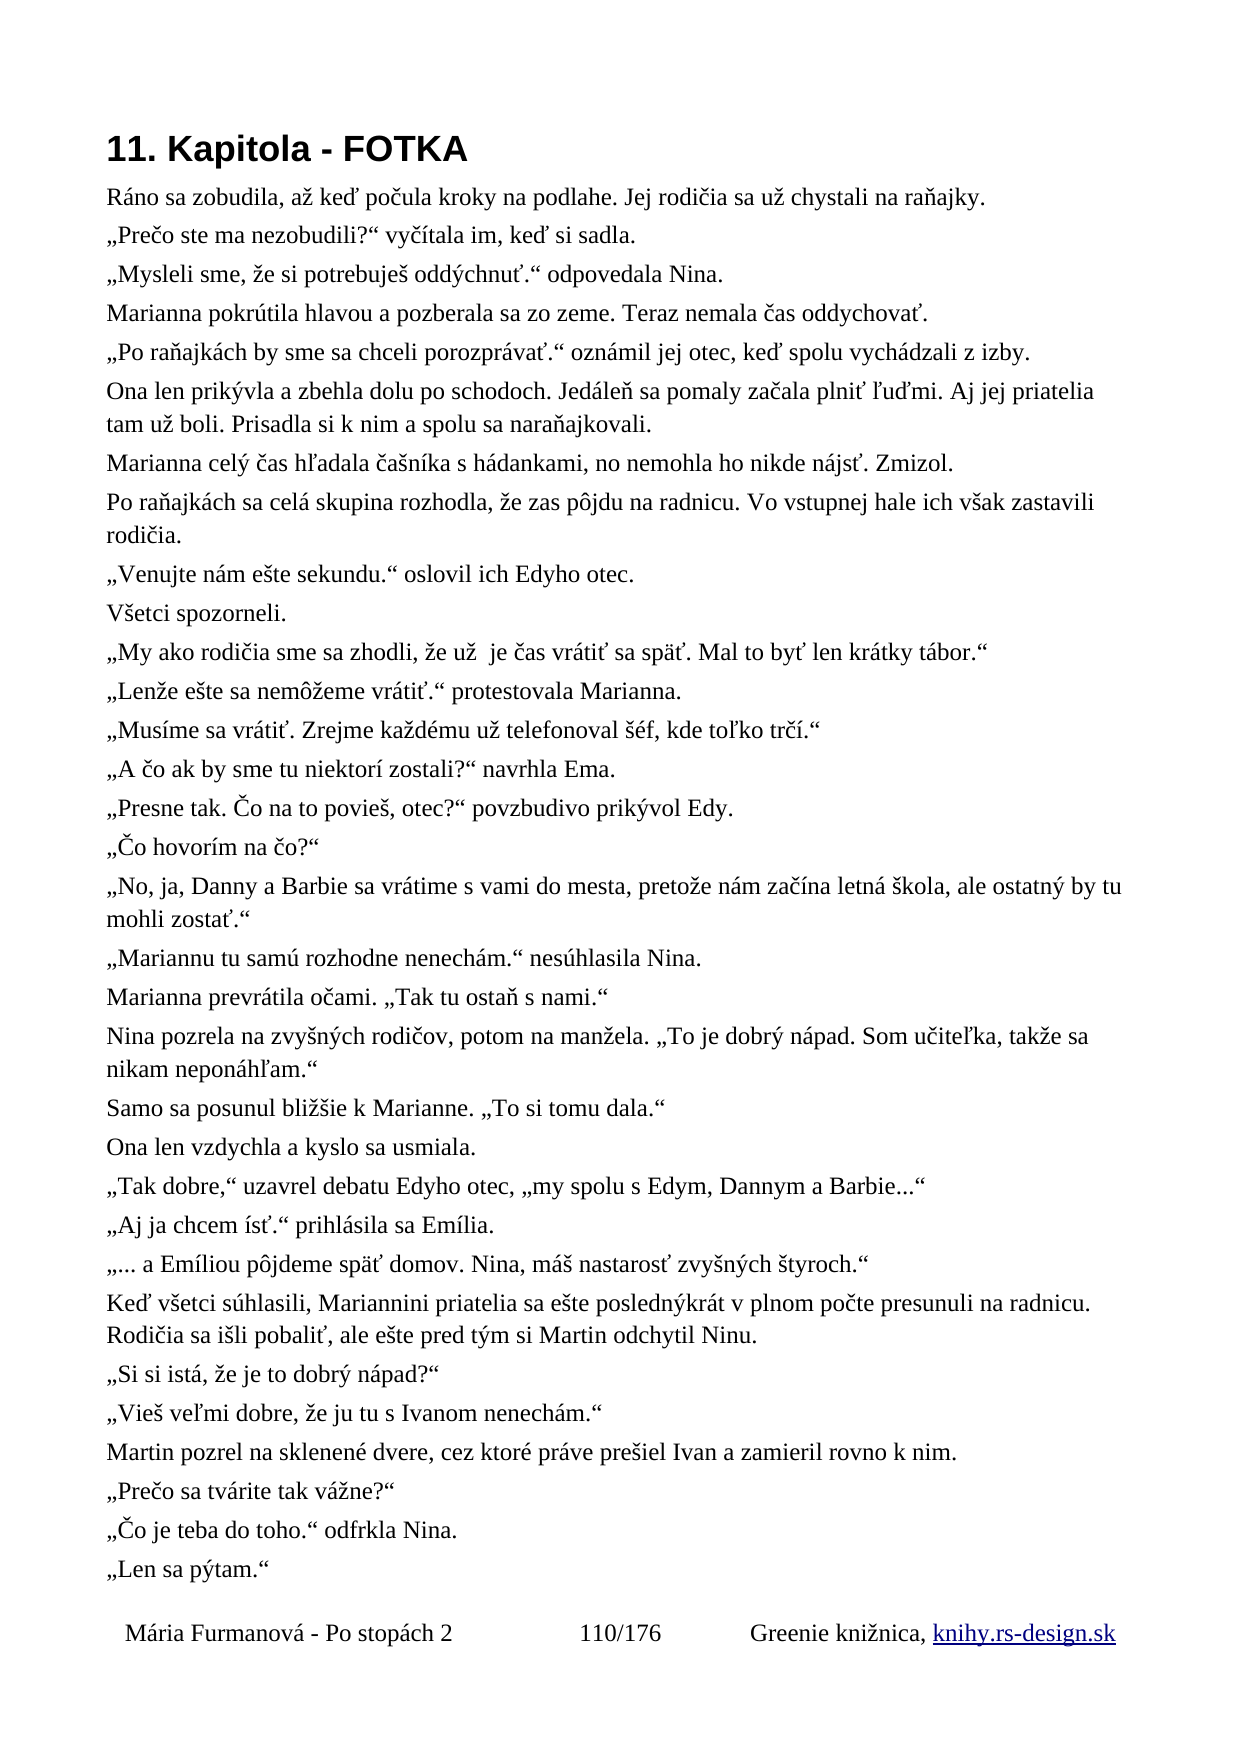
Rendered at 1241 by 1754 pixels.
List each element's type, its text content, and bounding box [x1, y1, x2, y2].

text „Len sa pýtam.“ [106, 1554, 1134, 1583]
text Ráno sa zobudila, až keď počula kroky na podlahe. Jej rodičia sa už chystali na raňajky. [106, 182, 1134, 210]
text „Tak dobre,“ uzavrel debatu Edyho otec, „my spolu s Edym, Dannym a Barbie...“ [106, 1171, 1134, 1199]
text Marianna pokrútila hlavou a pozberala sa zo zeme. Teraz nemala čas oddychovať. [106, 298, 1134, 327]
text Ona len vzdychla a kyslo sa usmiala. [106, 1132, 1134, 1161]
text „Čo hovorím na čo?“ [106, 832, 1134, 861]
text Martin pozrel na sklenené dvere, cez ktoré práve prešiel Ivan a zamieril rovno k nim. [106, 1437, 1134, 1466]
text „Čo je teba do toho.“ odfrkla Nina. [106, 1515, 1134, 1544]
subtitle 11. Kapitola - FOTKA [106, 127, 1134, 169]
text „Po raňajkách by sme sa chceli porozprávať.“ oznámil jej otec, keď spolu vychádzali z izby. [106, 337, 1134, 366]
text „Prečo ste ma nezobudili?“ vyčítala im, keď si sadla. [106, 221, 1134, 249]
text Marianna celý čas hľadala čašníka s hádankami, no nemohla ho nikde nájsť. Zmizol. [106, 448, 1134, 477]
text „A čo ak by sme tu niektorí zostali?“ navrhla Ema. [106, 754, 1134, 783]
text „Musíme sa vrátiť. Zrejme každému už telefonoval šéf, kde toľko trčí.“ [106, 715, 1134, 744]
text Samo sa posunul bližšie k Marianne. „To si tomu dala.“ [106, 1093, 1134, 1122]
text „No, ja, Danny a Barbie sa vrátime s vami do mesta, pretože nám začína letná škola, ale ostatný by tu mohli zostať.“ [106, 871, 1134, 933]
text „Mariannu tu samú rozhodne nenechám.“ nesúhlasila Nina. [106, 943, 1134, 972]
text Všetci spozorneli. [106, 598, 1134, 627]
text „Prečo sa tvárite tak vážne?“ [106, 1476, 1134, 1505]
text „Venujte nám ešte sekundu.“ oslovil ich Edyho otec. [106, 559, 1134, 588]
text „... a Emíliou pôjdeme späť domov. Nina, máš nastarosť zvyšných štyroch.“ [106, 1249, 1134, 1277]
text Nina pozrela na zvyšných rodičov, potom na manžela. „To je dobrý nápad. Som učiteľka, takže sa nikam neponáhľam.“ [106, 1021, 1134, 1083]
text „Vieš veľmi dobre, že ju tu s Ivanom nenechám.“ [106, 1398, 1134, 1427]
text „Aj ja chcem ísť.“ prihlásila sa Emília. [106, 1210, 1134, 1238]
text „Presne tak. Čo na to povieš, otec?“ povzbudivo prikývol Edy. [106, 793, 1134, 822]
text „Si si istá, že je to dobrý nápad?“ [106, 1359, 1134, 1388]
text Ona len prikývla a zbehla dolu po schodoch. Jedáleň sa pomaly začala plniť ľuďmi. Aj jej priatelia tam už boli. Prisadla si k nim a spolu sa naraňajkovali. [106, 376, 1134, 438]
text „Lenže ešte sa nemôžeme vrátiť.“ protestovala Marianna. [106, 676, 1134, 705]
text Keď všetci súhlasili, Mariannini priatelia sa ešte poslednýkrát v plnom počte presunuli na radnicu. Rodičia sa išli pobaliť, ale ešte pred tým si Martin odchytil Ninu. [106, 1288, 1134, 1349]
text Marianna prevrátila očami. „Tak tu ostaň s nami.“ [106, 982, 1134, 1011]
text Po raňajkách sa celá skupina rozhodla, že zas pôjdu na radnicu. Vo vstupnej hale ich však zastavili rodičia. [106, 487, 1134, 549]
text „My ako rodičia sme sa zhodli, že už je čas vrátiť sa späť. Mal to byť len krátky tábor.“ [106, 637, 1134, 666]
text „Mysleli sme, že si potrebuješ oddýchnuť.“ odpovedala Nina. [106, 259, 1134, 288]
